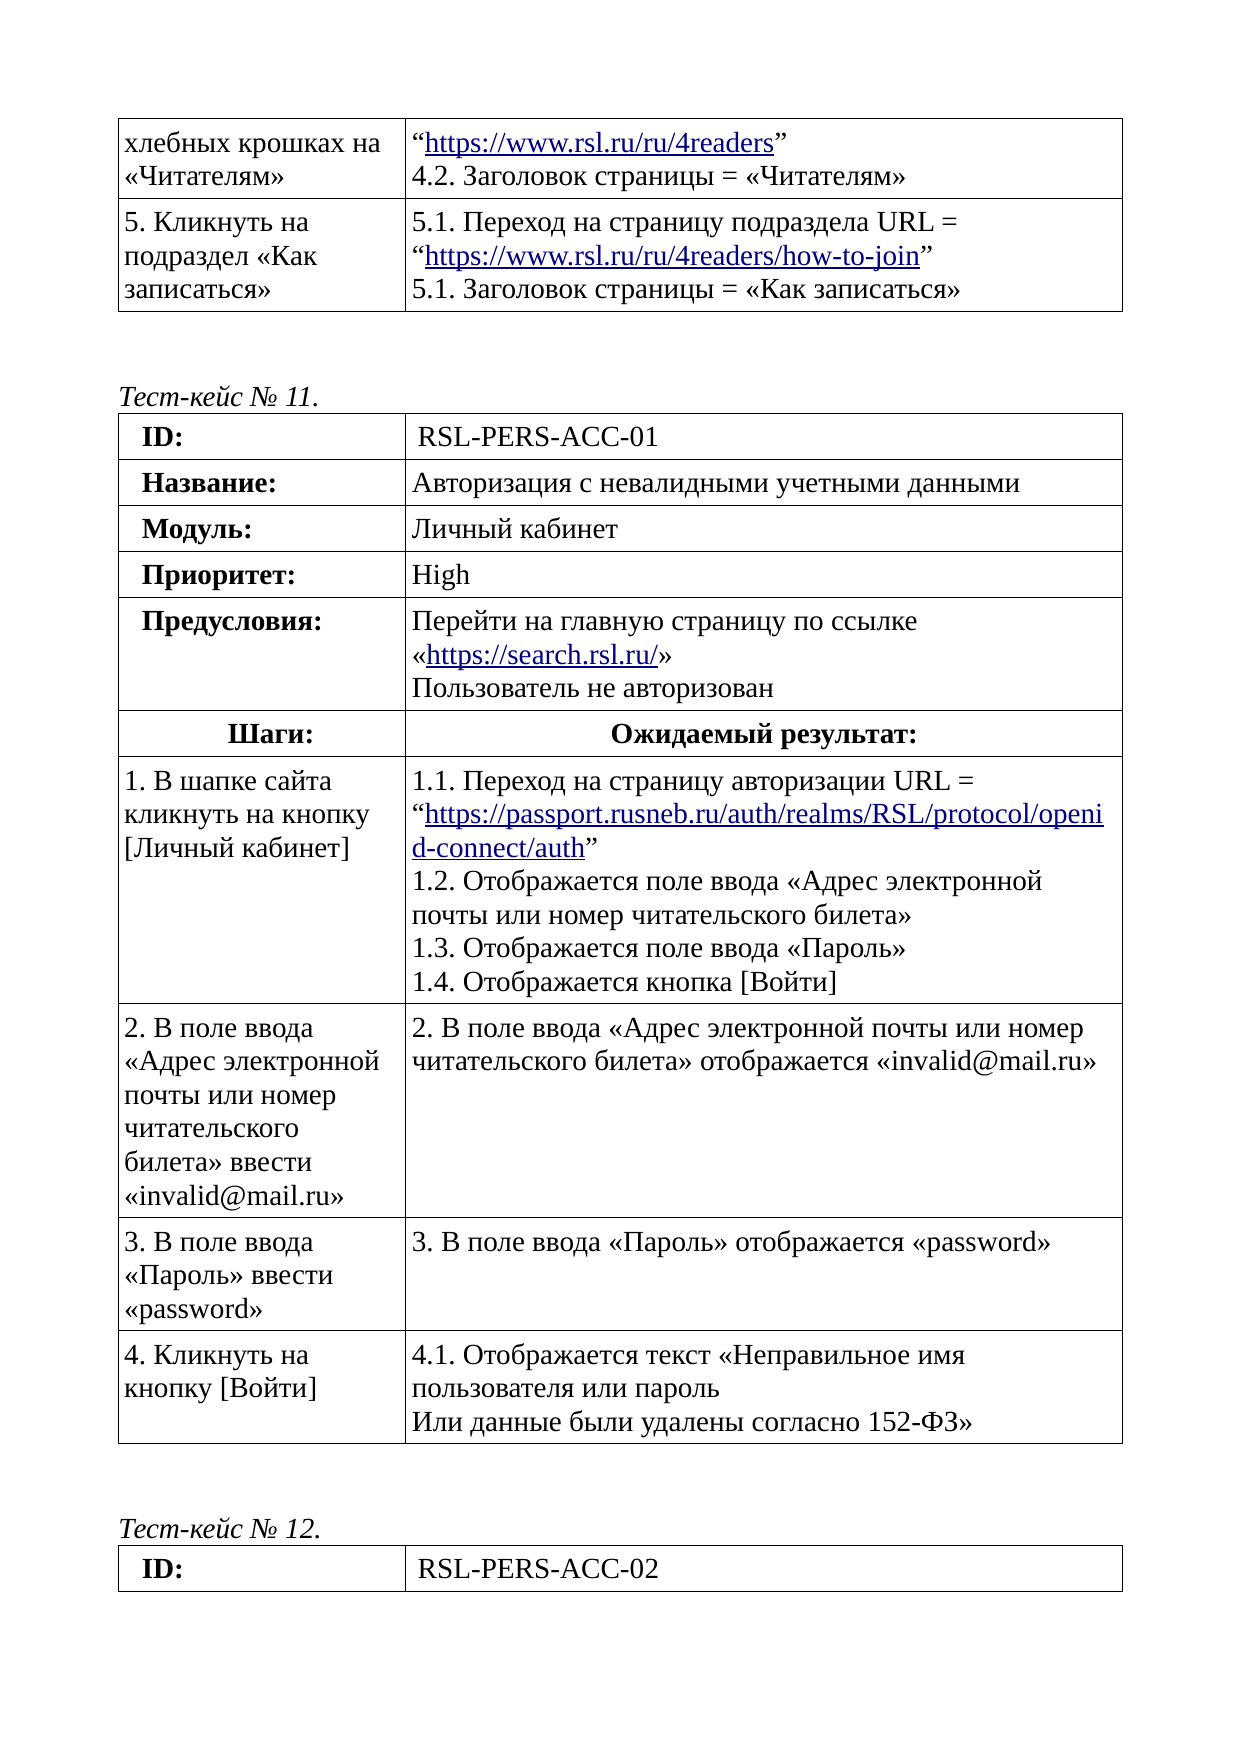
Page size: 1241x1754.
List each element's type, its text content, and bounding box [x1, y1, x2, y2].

table_cell “https://www.rsl.ru/ru/4readers” 4.2. Заголовок страницы = «Читателям» [406, 119, 1122, 198]
table_cell 1. В шапке сайта кликнуть на кнопку [Личный кабинет] [119, 757, 405, 1003]
table_cell Авторизация с невалидными учетными данными [406, 460, 1122, 504]
table_cell 4. Кликнуть на кнопку [Войти] [119, 1331, 405, 1443]
table_cell Личный кабинет [406, 506, 1122, 551]
table_cell Приоритет: [119, 552, 405, 597]
table_cell Модуль: [119, 506, 405, 551]
table_cell 3. В поле ввода «Пароль» ввести «password» [119, 1218, 405, 1330]
table_cell 2. В поле ввода «Адрес электронной почты или номер читательского билета» отображается «invalid@mail.ru» [406, 1004, 1122, 1217]
table_cell Перейти на главную страницу по ссылке «https://search.rsl.ru/» Пользователь не авторизован [406, 598, 1122, 710]
table_header ID: [119, 1546, 405, 1591]
table_cell 5. Кликнуть на подраздел «Как записаться» [119, 199, 405, 311]
table_cell 1.1. Переход на страницу авторизации URL = “https://passport.rusneb.ru/auth/realms/RSL/protocol/openid-connect/auth” 1.2. Отображается поле ввода «Адрес электронной почты или номер читательского билета» 1.3. Отображается поле ввода «Пароль» 1.4. Отображается кнопка [Войти] [406, 757, 1122, 1003]
table_cell 5.1. Переход на страницу подраздела URL = “https://www.rsl.ru/ru/4readers/how-to-join” 5.1. Заголовок страницы = «Как записаться» [406, 199, 1122, 311]
table_cell High [406, 552, 1122, 597]
table_cell Шаги: [119, 711, 405, 756]
table_cell Ожидаемый результат: [406, 711, 1122, 756]
table_cell 4.1. Отображается текст «Неправильное имя пользователя или пароль Или данные были удалены согласно 152-ФЗ» [406, 1331, 1122, 1443]
table_cell 2. В поле ввода «Адрес электронной почты или номер читательского билета» ввести «invalid@mail.ru» [119, 1004, 405, 1217]
table_cell 3. В поле ввода «Пароль» отображается «password» [406, 1218, 1122, 1330]
table_header RSL-PERS-ACC-02 [406, 1546, 1122, 1591]
table_cell Название: [119, 460, 405, 504]
table_cell хлебных крошках на «Читателям» [119, 119, 405, 198]
table_header RSL-PERS-ACC-01 [406, 414, 1122, 458]
table_cell Предусловия: [119, 598, 405, 710]
table_header ID: [119, 414, 405, 458]
text Тест-кейс № 11. [118, 379, 1122, 412]
text Тест-кейс № 12. [118, 1511, 1122, 1545]
